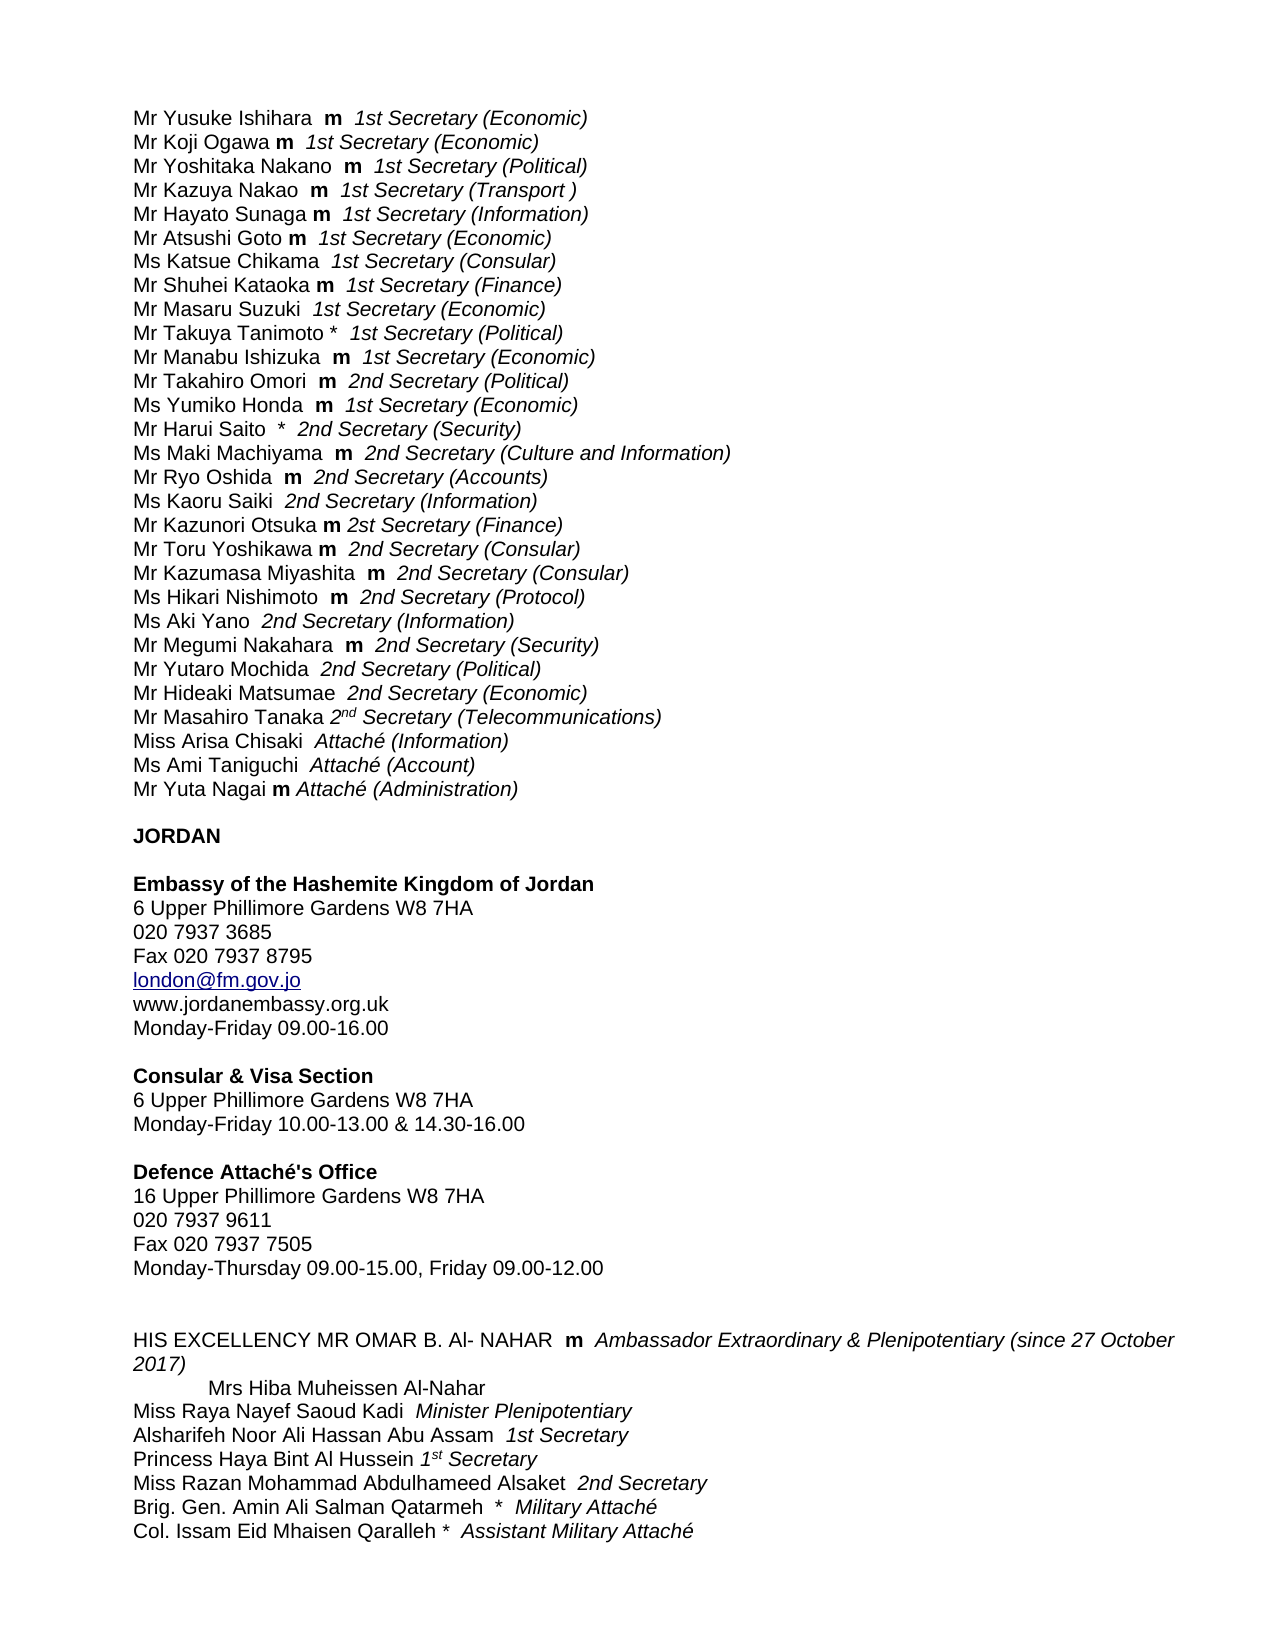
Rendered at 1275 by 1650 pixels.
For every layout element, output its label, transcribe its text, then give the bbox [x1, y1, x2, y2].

text Mr Takahiro Omori m 2nd Secretary (Political) [133, 369, 1181, 393]
text Ms Ami Taniguchi Attaché (Account) [133, 752, 1181, 776]
text Mr Koji Ogawa m 1st Secretary (Economic) [133, 129, 1181, 153]
text Miss Arisa Chisaki Attaché (Information) [133, 728, 1181, 752]
text 020 7937 3685 [133, 920, 1181, 944]
text Ms Yumiko Honda m 1st Secretary (Economic) [133, 393, 1181, 417]
text london@fm.gov.jo [133, 968, 1181, 992]
text Alsharifeh Noor Ali Hassan Abu Assam 1st Secretary [133, 1423, 1181, 1447]
text 16 Upper Phillimore Gardens W8 7HA [133, 1184, 1181, 1208]
text Ms Katsue Chikama 1st Secretary (Consular) [133, 249, 1181, 273]
text Mr Harui Saito * 2nd Secretary (Security) [133, 417, 1181, 441]
text Mr Hideaki Matsumae 2nd Secretary (Economic) [133, 681, 1181, 704]
text Ms Maki Machiyama m 2nd Secretary (Culture and Information) [133, 441, 1181, 465]
text Miss Raya Nayef Saoud Kadi Minister Plenipotentiary [133, 1399, 1181, 1423]
text Miss Razan Mohammad Abdulhameed Alsaket 2nd Secretary [133, 1471, 1181, 1495]
text Embassy of the Hashemite Kingdom of Jordan [133, 872, 1181, 896]
text Mr Masahiro Tanaka 2nd Secretary (Telecommunications) [133, 704, 1181, 728]
text Fax 020 7937 7505 [133, 1232, 1181, 1256]
text 6 Upper Phillimore Gardens W8 7HA [133, 1088, 1181, 1112]
text Monday-Friday 10.00-13.00 & 14.30-16.00 [133, 1112, 1181, 1136]
text Ms Hikari Nishimoto m 2nd Secretary (Protocol) [133, 585, 1181, 609]
text Mr Yusuke Ishihara m 1st Secretary (Economic) [133, 106, 1181, 129]
text 6 Upper Phillimore Gardens W8 7HA [133, 896, 1181, 920]
text Mr Kazuya Nakao m 1st Secretary (Transport ) [133, 177, 1181, 201]
text Monday-Thursday 09.00-15.00, Friday 09.00-12.00 [133, 1256, 1181, 1279]
text Mr Megumi Nakahara m 2nd Secretary (Security) [133, 633, 1181, 657]
text Mr Toru Yoshikawa m 2nd Secretary (Consular) [133, 537, 1181, 561]
text Mr Masaru Suzuki 1st Secretary (Economic) [133, 297, 1181, 321]
text Defence Attaché's Office [133, 1160, 1181, 1184]
text Mr Kazumasa Miyashita m 2nd Secretary (Consular) [133, 561, 1181, 585]
text Ms Kaoru Saiki 2nd Secretary (Information) [133, 489, 1181, 513]
text 020 7937 9611 [133, 1208, 1181, 1232]
text Princess Haya Bint Al Hussein 1st Secretary [133, 1447, 1181, 1471]
text Col. Issam Eid Mhaisen Qaralleh * Assistant Military Attaché [133, 1519, 1181, 1543]
text Brig. Gen. Amin Ali Salman Qatarmeh * Military Attaché [133, 1495, 1181, 1519]
text Mr Hayato Sunaga m 1st Secretary (Information) [133, 201, 1181, 225]
text Mr Shuhei Kataoka m 1st Secretary (Finance) [133, 273, 1181, 297]
text JORDAN [133, 824, 1181, 848]
text Mr Yuta Nagai m Attaché (Administration) [133, 776, 1181, 800]
text Mr Yoshitaka Nakano m 1st Secretary (Political) [133, 153, 1181, 177]
text Monday-Friday 09.00-16.00 [133, 1016, 1181, 1040]
text Mr Takuya Tanimoto * 1st Secretary (Political) [133, 321, 1181, 345]
text Consular & Visa Section [133, 1064, 1181, 1088]
text Ms Aki Yano 2nd Secretary (Information) [133, 609, 1181, 633]
text Mr Manabu Ishizuka m 1st Secretary (Economic) [133, 345, 1181, 369]
text Mr Kazunori Otsuka m 2st Secretary (Finance) [133, 513, 1181, 537]
text www.jordanembassy.org.uk [133, 992, 1181, 1016]
text Fax 020 7937 8795 [133, 944, 1181, 968]
text Mr Yutaro Mochida 2nd Secretary (Political) [133, 657, 1181, 681]
text Mr Atsushi Goto m 1st Secretary (Economic) [133, 225, 1181, 249]
text Mrs Hiba Muheissen Al-Nahar [133, 1375, 1181, 1399]
text Mr Ryo Oshida m 2nd Secretary (Accounts) [133, 465, 1181, 489]
text HIS EXCELLENCY MR OMAR B. Al- NAHAR m Ambassador Extraordinary & Plenipotentiary (since 27 October 2017) [133, 1327, 1181, 1375]
